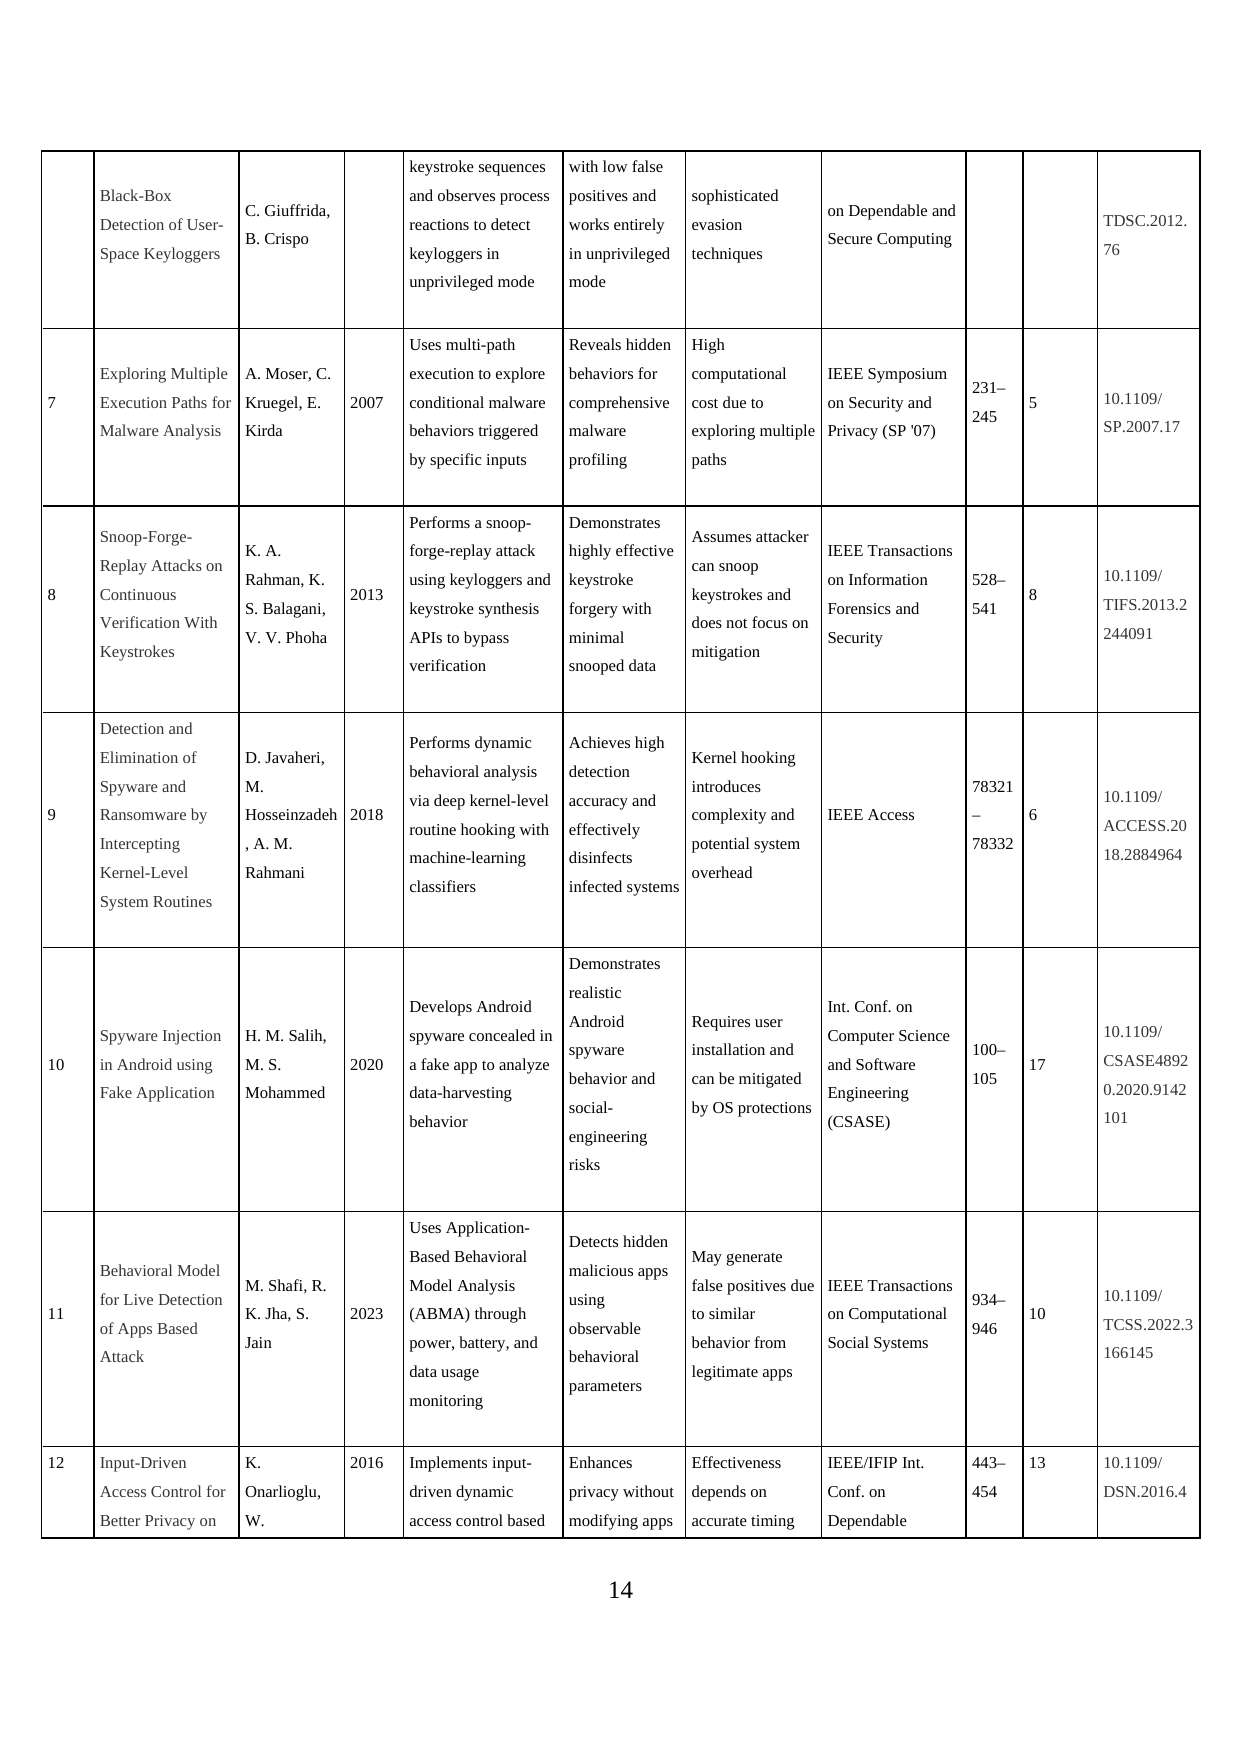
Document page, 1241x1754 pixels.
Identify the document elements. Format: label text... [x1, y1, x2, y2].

table_cell Black-Box Detection of User-Space Keyloggers [95, 152, 238, 328]
table_cell Exploring Multiple Execution Paths for Malware Analysis [95, 329, 238, 505]
table_cell 10.1109/DSN.2016.4 [1098, 1447, 1199, 1537]
table_cell Demonstrates realistic Android spyware behavior and social-engineering risks [564, 948, 685, 1211]
table_cell keystroke sequences and observes process reactions to detect keyloggers in unprivileged mode [404, 152, 562, 328]
table_cell IEEE Access [822, 713, 965, 947]
table_cell 13 [1024, 1447, 1097, 1537]
table_cell [1024, 152, 1097, 328]
table_cell Implements input-driven dynamic access control based [404, 1447, 562, 1537]
table_cell IEEE Transactions on Information Forensics and Security [822, 507, 965, 712]
table_cell Detection and Elimination of Spyware and Ransomware by Intercepting Kernel-Level System Routines [95, 713, 238, 947]
table_cell Detects hidden malicious apps using observable behavioral parameters [564, 1212, 685, 1446]
table_cell D. Javaheri, M. Hosseinzadeh, A. M. Rahmani [240, 713, 344, 947]
table_cell Assumes attacker can snoop keystrokes and does not focus on mitigation [686, 507, 821, 712]
table_cell Uses Application-Based Behavioral Model Analysis (ABMA) through power, battery, and data usage monitoring [404, 1212, 562, 1446]
table_cell [42, 152, 93, 328]
table_cell 2023 [345, 1212, 403, 1446]
table_cell High computational cost due to exploring multiple paths [686, 329, 821, 505]
table_cell IEEE Symposium on Security and Privacy (SP '07) [822, 329, 965, 505]
table_cell Demonstrates highly effective keystroke forgery with minimal snooped data [564, 507, 685, 712]
table_cell M. Shafi, R. K. Jha, S. Jain [240, 1212, 344, 1446]
table_cell Kernel hooking introduces complexity and potential system overhead [686, 713, 821, 947]
table_cell [345, 152, 403, 328]
table_cell 10.1109/TCSS.2022.3166145 [1098, 1212, 1199, 1446]
table_cell Effectiveness depends on accurate timing [686, 1447, 821, 1537]
table_cell with low false positives and works entirely in unprivileged mode [564, 152, 685, 328]
table_cell 528–541 [967, 507, 1022, 712]
table_cell Input-Driven Access Control for Better Privacy on [95, 1447, 238, 1537]
table_cell Enhances privacy without modifying apps [564, 1447, 685, 1537]
table_cell 9 [42, 713, 93, 947]
table_cell 12 [42, 1447, 93, 1537]
table_cell Achieves high detection accuracy and effectively disinfects infected systems [564, 713, 685, 947]
table_cell Behavioral Model for Live Detection of Apps Based Attack [95, 1212, 238, 1446]
table_cell Reveals hidden behaviors for comprehensive malware profiling [564, 329, 685, 505]
table_cell A. Moser, C. Kruegel, E. Kirda [240, 329, 344, 505]
table_cell 7 [42, 329, 93, 505]
table_cell 8 [42, 506, 93, 712]
table_cell 8 [1024, 507, 1097, 712]
table_cell H. M. Salih, M. S. Mohammed [240, 948, 344, 1211]
table_cell 17 [1024, 948, 1097, 1211]
table_cell 10 [1024, 1212, 1097, 1446]
table_cell 2020 [345, 948, 403, 1211]
table_cell 934–946 [967, 1212, 1022, 1446]
table_cell May generate false positives due to similar behavior from legitimate apps [686, 1212, 821, 1446]
table_cell sophisticated evasion techniques [686, 152, 821, 328]
table_cell 100–105 [967, 948, 1022, 1211]
table_cell 6 [1024, 713, 1097, 947]
table_cell 443–454 [967, 1447, 1022, 1537]
table_cell 10.1109/SP.2007.17 [1098, 329, 1199, 505]
table_cell Develops Android spyware concealed in a fake app to analyze data-harvesting behavior [404, 948, 562, 1211]
table_cell K. A. Rahman, K. S. Balagani, V. V. Phoha [240, 507, 344, 712]
table_cell Spyware Injection in Android using Fake Application [95, 948, 238, 1211]
table_cell 10.1109/ACCESS.2018.2884964 [1098, 713, 1199, 947]
table_cell 10.1109/TIFS.2013.2244091 [1098, 507, 1199, 712]
table_cell 78321–78332 [967, 713, 1022, 947]
table_cell 11 [42, 1212, 93, 1446]
table_cell 2018 [345, 713, 403, 947]
table_cell K. Onarlioglu, W. [240, 1447, 344, 1537]
table_cell TDSC.2012.76 [1098, 152, 1199, 328]
table_cell Performs dynamic behavioral analysis via deep kernel-level routine hooking with machine-learning classifiers [404, 713, 562, 947]
table_cell IEEE Transactions on Computational Social Systems [822, 1212, 965, 1446]
table_cell Int. Conf. on Computer Science and Software Engineering (CSASE) [822, 948, 965, 1211]
table_cell on Dependable and Secure Computing [822, 152, 965, 328]
table_cell 5 [1024, 329, 1097, 505]
table_cell Snoop-Forge-Replay Attacks on Continuous Verification With Keystrokes [95, 507, 238, 712]
table_cell 10.1109/CSASE48920.2020.9142101 [1098, 948, 1199, 1211]
table_cell 2013 [345, 507, 403, 712]
table_cell 10 [42, 948, 93, 1211]
table_cell [967, 152, 1022, 328]
table_cell 231–245 [967, 329, 1022, 505]
table_cell Uses multi-path execution to explore conditional malware behaviors triggered by specific inputs [404, 329, 562, 505]
table_cell 2007 [345, 329, 403, 505]
table_cell C. Giuffrida, B. Crispo [240, 152, 344, 328]
table_cell IEEE/IFIP Int. Conf. on Dependable [822, 1447, 965, 1537]
table_cell Performs a snoop-forge-replay attack using keyloggers and keystroke synthesis APIs to bypass verification [404, 507, 562, 712]
table_cell Requires user installation and can be mitigated by OS protections [686, 948, 821, 1211]
table_cell 2016 [345, 1447, 403, 1537]
